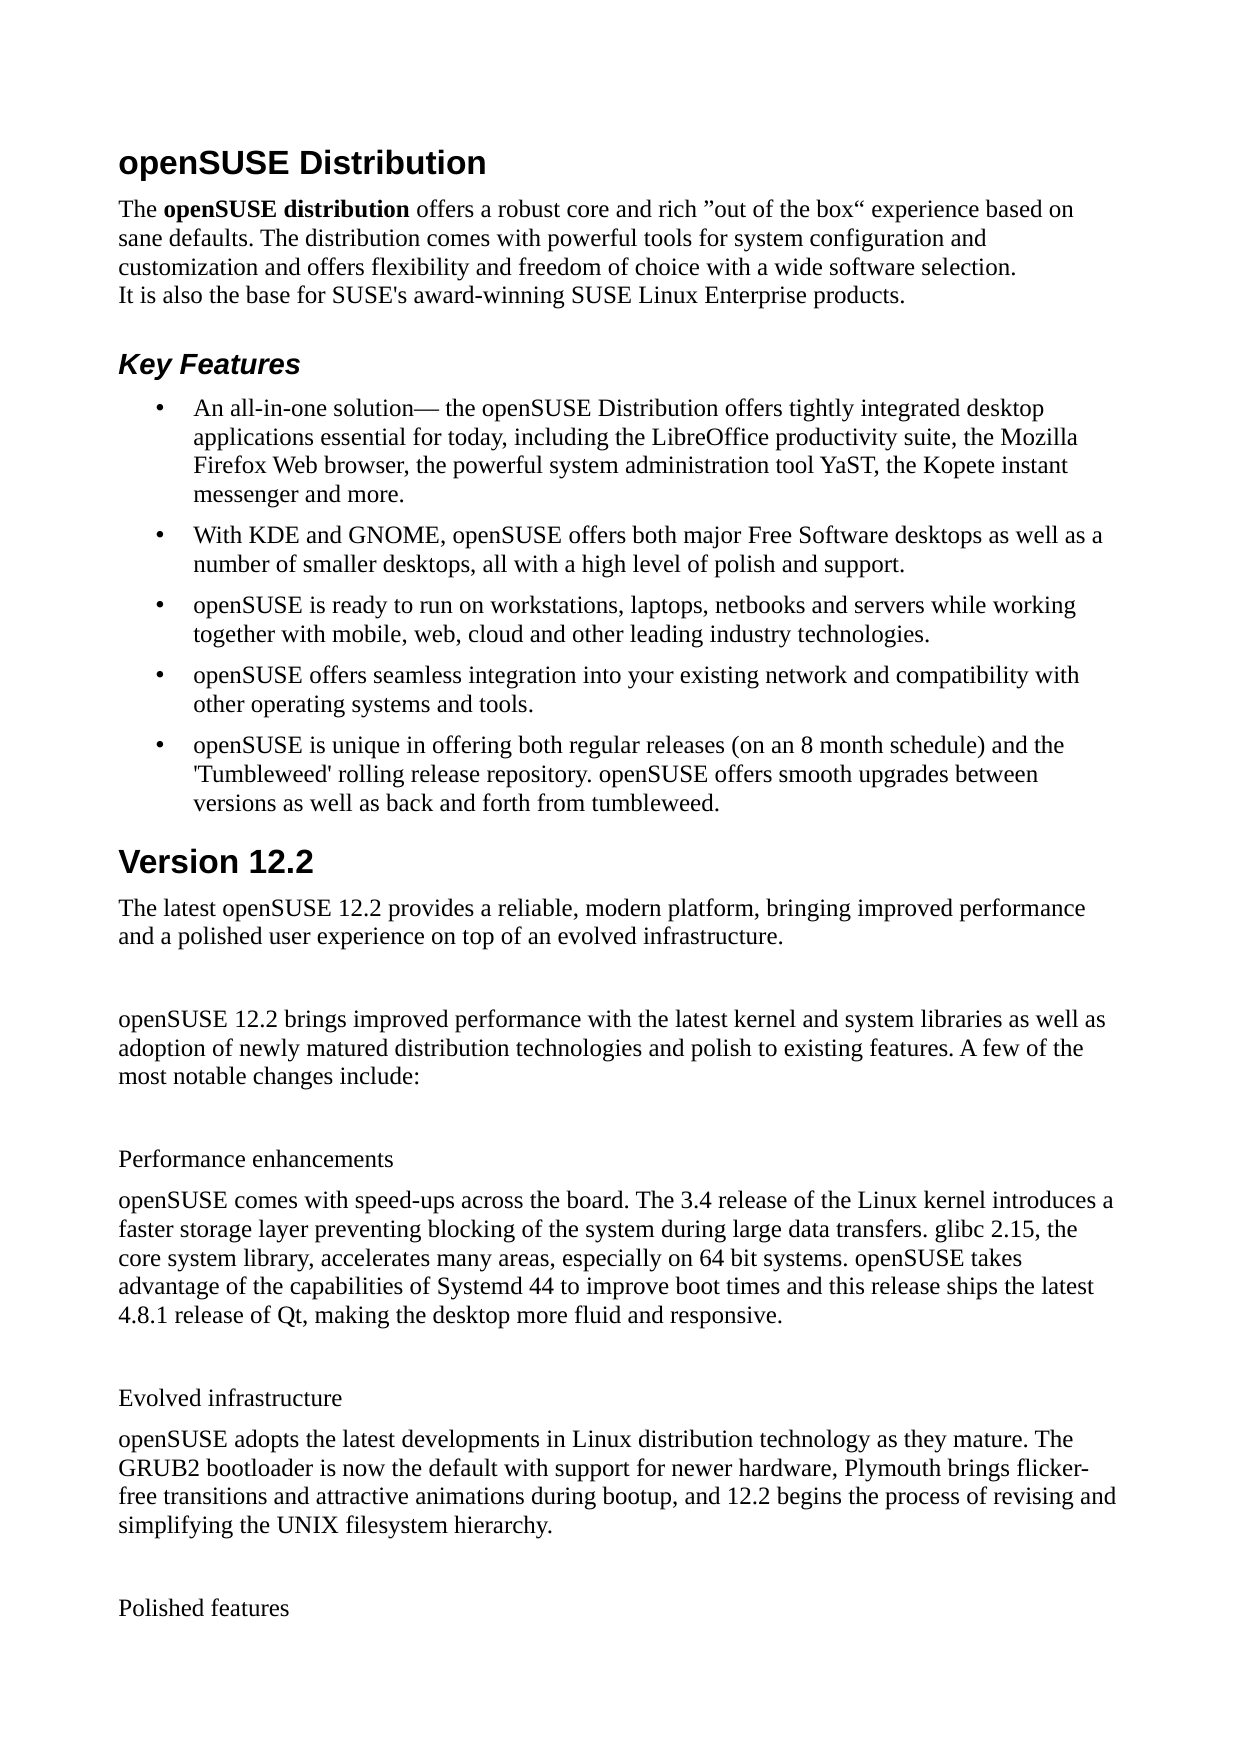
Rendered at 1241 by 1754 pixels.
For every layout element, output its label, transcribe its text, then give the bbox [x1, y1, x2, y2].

text openSUSE comes with speed-ups across the board. The 3.4 release of the Linux kernel introduces a faster storage layer preventing blocking of the system during large data transfers. glibc 2.15, the core system library, accelerates many areas, especially on 64 bit systems. openSUSE takes advantage of the capabilities of Systemd 44 to improve boot times and this release ships the latest 4.8.1 release of Qt, making the desktop more fluid and responsive. [118, 1185, 1122, 1329]
text Performance enhancements [118, 1144, 1122, 1173]
text Polished features [118, 1593, 1122, 1621]
subtitle openSUSE Distribution [118, 143, 1122, 182]
list An all-in-one solution— the openSUSE Distribution offers tightly integrated desktop applications essential for today, including the LibreOffice productivity suite, the Mozilla Firefox Web browser, the powerful system administration tool YaST, the Kopete instant messenger and more. [156, 393, 1122, 508]
text Evolved infrastructure [118, 1383, 1122, 1411]
subtitle Key Features [118, 347, 1122, 380]
text openSUSE adopts the latest developments in Linux distribution technology as they mature. The GRUB2 bootloader is now the default with support for newer hardware, Plymouth brings flicker-free transitions and attractive animations during bootup, and 12.2 begins the process of revising and simplifying the UNIX filesystem hierarchy. [118, 1424, 1122, 1539]
list openSUSE is unique in offering both regular releases (on an 8 month schedule) and the 'Tumbleweed' rolling release repository. openSUSE offers smooth upgrades between versions as well as back and forth from tumbleweed. [156, 730, 1122, 817]
list With KDE and GNOME, openSUSE offers both major Free Software desktops as well as a number of smaller desktops, all with a high level of polish and support. [156, 520, 1122, 578]
text The latest openSUSE 12.2 provides a reliable, modern platform, bringing improved performance and a polished user experience on top of an evolved infrastructure. [118, 893, 1122, 950]
text openSUSE 12.2 brings improved performance with the latest kernel and system libraries as well as adoption of newly matured distribution technologies and polish to existing features. A few of the most notable changes include: [118, 1004, 1122, 1090]
list openSUSE offers seamless integration into your existing network and compatibility with other operating systems and tools. [156, 660, 1122, 718]
subtitle Version 12.2 [118, 842, 1122, 880]
text The openSUSE distribution offers a robust core and rich ”out of the box“ experience based on sane defaults. The distribution comes with powerful tools for system configuration and customization and offers flexibility and freedom of choice with a wide software selection. [118, 194, 1122, 281]
list openSUSE is ready to run on workstations, laptops, netbooks and servers while working together with mobile, web, cloud and other leading industry technologies. [156, 590, 1122, 648]
text It is also the base for SUSE's award-winning SUSE Linux Enterprise products. [118, 281, 1122, 309]
